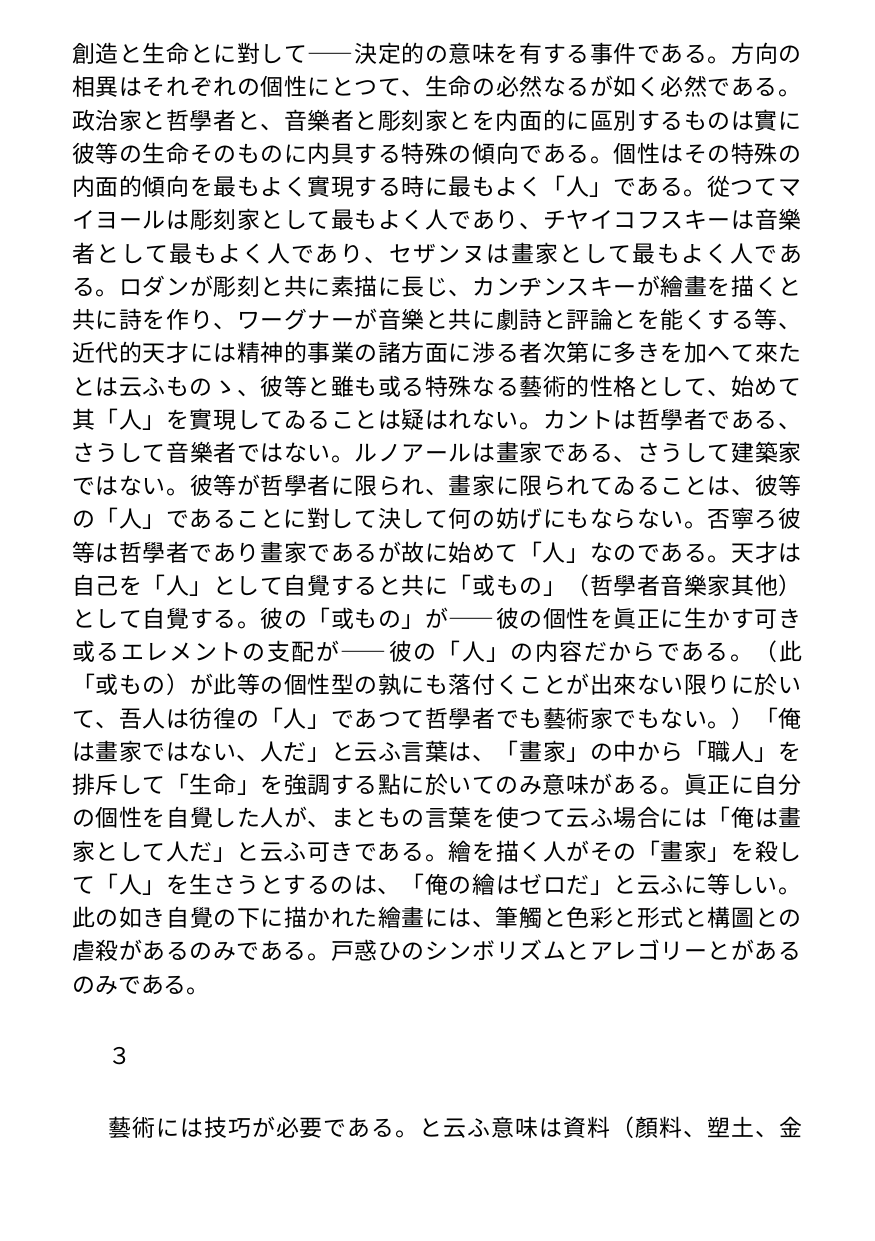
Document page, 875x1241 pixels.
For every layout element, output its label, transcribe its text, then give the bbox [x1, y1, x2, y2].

text ３ [72, 1038, 802, 1071]
text 創造と生命とに對して――決定的の意味を有する事件である。方向の相異はそれぞれの個性にとつて、生命の必然なるが如く必然である。政治家と哲學者と、音樂者と彫刻家とを内面的に區別するものは實に彼等の生命そのものに内具する特殊の傾向である。個性はその特殊の内面的傾向を最もよく實現する時に最もよく「人」である。從つてマイヨールは彫刻家として最もよく人であり、チヤイコフスキーは音樂者として最もよく人であり、セザンヌは畫家として最もよく人である。ロダンが彫刻と共に素描に長じ、カンヂンスキーが繪畫を描くと共に詩を作り、ワーグナーが音樂と共に劇詩と評論とを能くする等、近代的天才には精神的事業の諸方面に渉る者次第に多きを加へて來たとは云ふものゝ、彼等と雖も或る特殊なる藝術的性格として、始めて其「人」を實現してゐることは疑はれない。カントは哲學者である、さうして音樂者ではない。ルノアールは畫家である、さうして建築家ではない。彼等が哲學者に限られ、畫家に限られてゐることは、彼等の「人」であることに對して決して何の妨げにもならない。否寧ろ彼等は哲學者であり畫家であるが故に始めて「人」なのである。天才は自己を「人」として自覺すると共に「或もの」（哲學者音樂家其他）として自覺する。彼の「或もの」が――彼の個性を眞正に生かす可き或るエレメントの支配が――彼の「人」の内容だからである。（此「或もの）が此等の個性型の孰にも落付くことが出來ない限りに於いて、吾人は彷徨の「人」であつて哲學者でも藝術家でもない。）「俺は畫家ではない、人だ」と云ふ言葉は、「畫家」の中から「職人」を排斥して「生命」を強調する點に於いてのみ意味がある。眞正に自分の個性を自覺した人が、まともの言葉を使つて云ふ場合には「俺は畫家として人だ」と云ふ可きである。繪を描く人がその「畫家」を殺して「人」を生さうとするのは、「俺の繪はゼロだ」と云ふに等しい。此の如き自覺の下に描かれた繪畫には、筆觸と色彩と形式と構圖との虐殺があるのみである。戸惑ひのシンボリズムとアレゴリーとがあるのみである。 [72, 36, 802, 1000]
text 藝術には技巧が必要である。と云ふ意味は資料（顏料、塑土、金 [72, 1110, 802, 1143]
